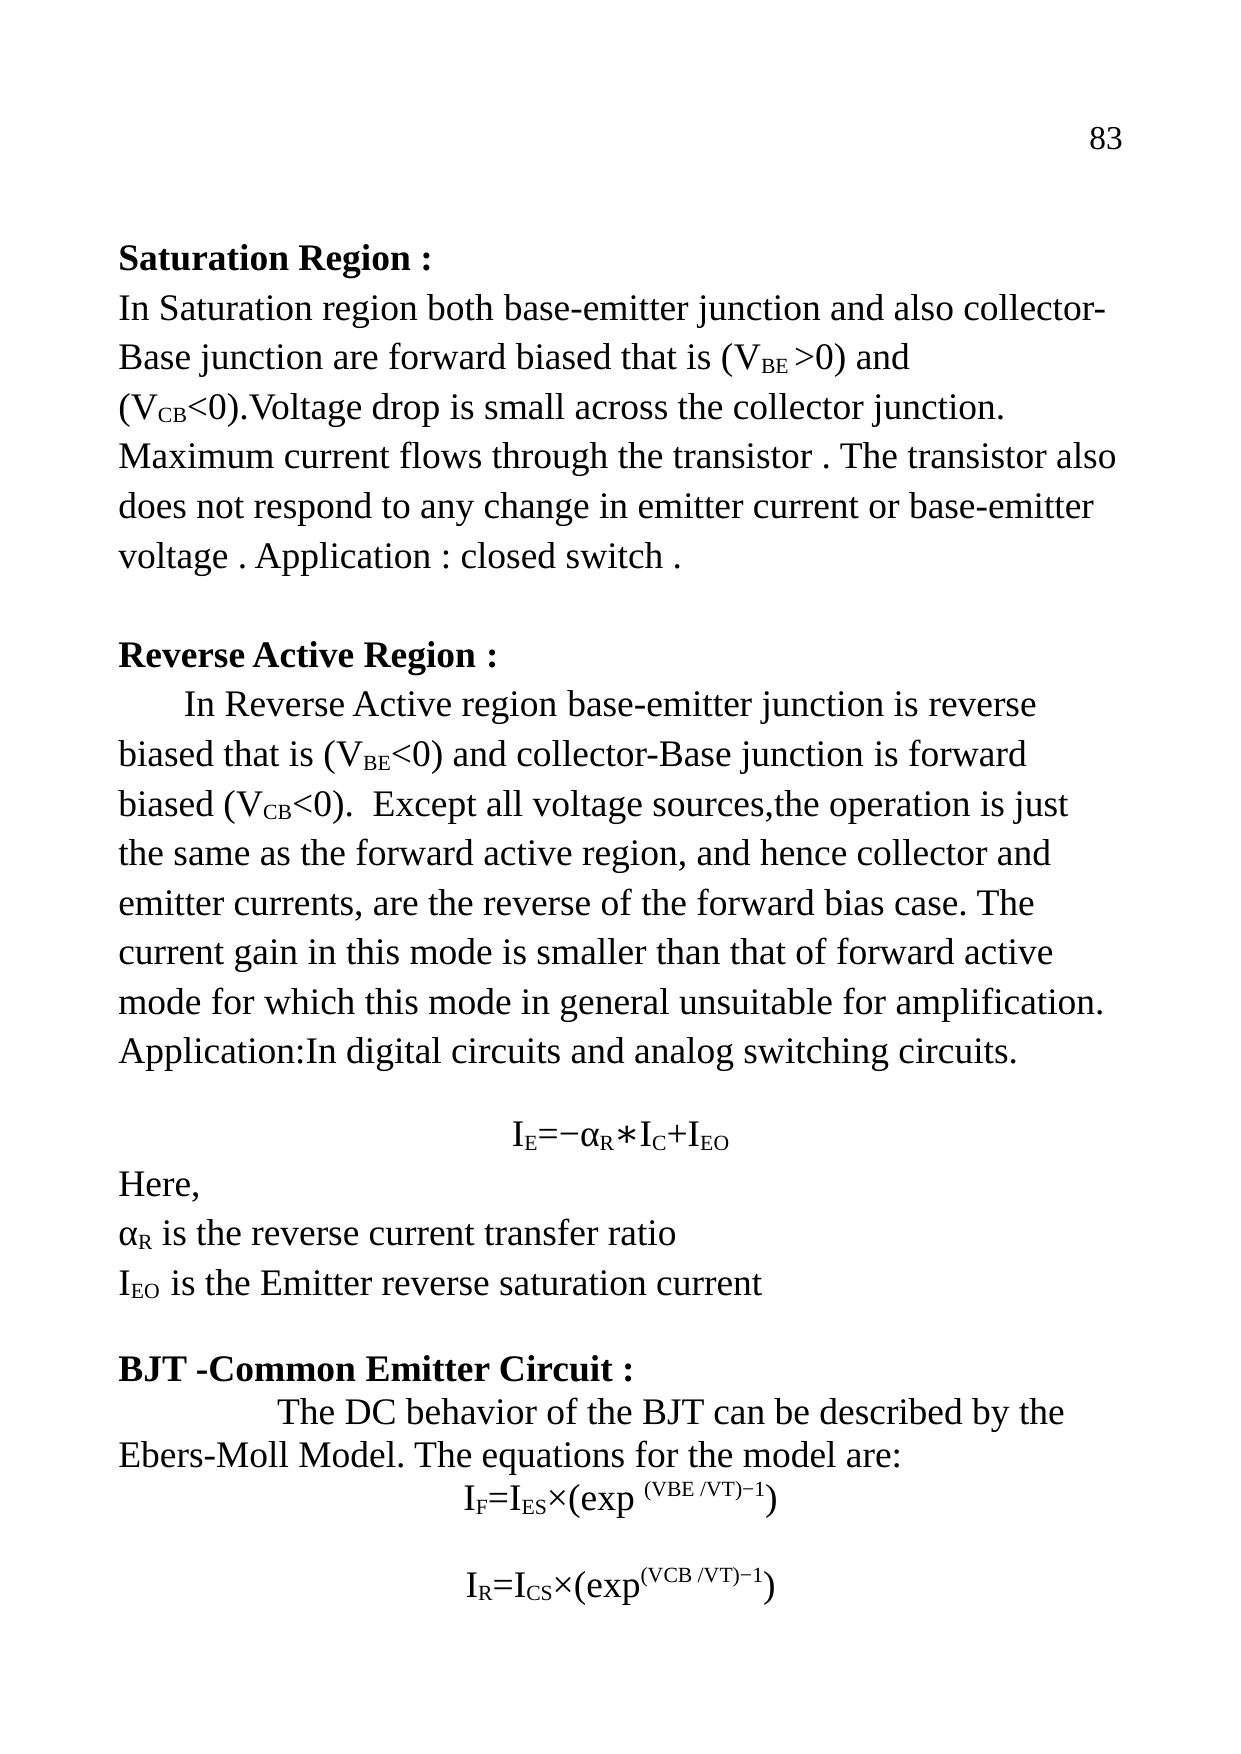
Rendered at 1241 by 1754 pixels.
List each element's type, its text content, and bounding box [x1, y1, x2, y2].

text Reverse Active Region : [118, 632, 1122, 675]
text Saturation Region : [118, 236, 1122, 279]
text In Saturation region both base-emitter junction and also collector-Base junction are forward biased that is (VBE >0) and (VCB<0).Voltage drop is small across the collector junction. Maximum current flows through the transistor . The transistor also does not respond to any change in emitter current or base-emitter voltage . Application : closed switch . [118, 285, 1122, 576]
text αR is the reverse current transfer ratio [118, 1211, 1122, 1254]
text IR=ICS×(exp(VCB /VT)−1) [118, 1562, 1122, 1605]
text IF=IES×(exp (VBE /VT)−1) [118, 1476, 1122, 1519]
text IEO is the Emitter reverse saturation current [118, 1260, 1122, 1303]
text IE=−αR∗IC+IEO [118, 1111, 1122, 1154]
text Here, [118, 1161, 1122, 1204]
text In Reverse Active region base-emitter junction is reverse biased that is (VBE<0) and collector-Base junction is forward biased (VCB<0). Except all voltage sources,the operation is just the same as the forward active region, and hence collector and emitter currents, are the reverse of the forward bias case. The current gain in this mode is smaller than that of forward active mode for which this mode in general unsuitable for amplification. Application:In digital circuits and analog switching circuits. [118, 682, 1122, 1072]
text BJT -Common Emitter Circuit : The DC behavior of the BJT can be described by the Ebers-Moll Model. The equations for the model are: [118, 1346, 1122, 1476]
